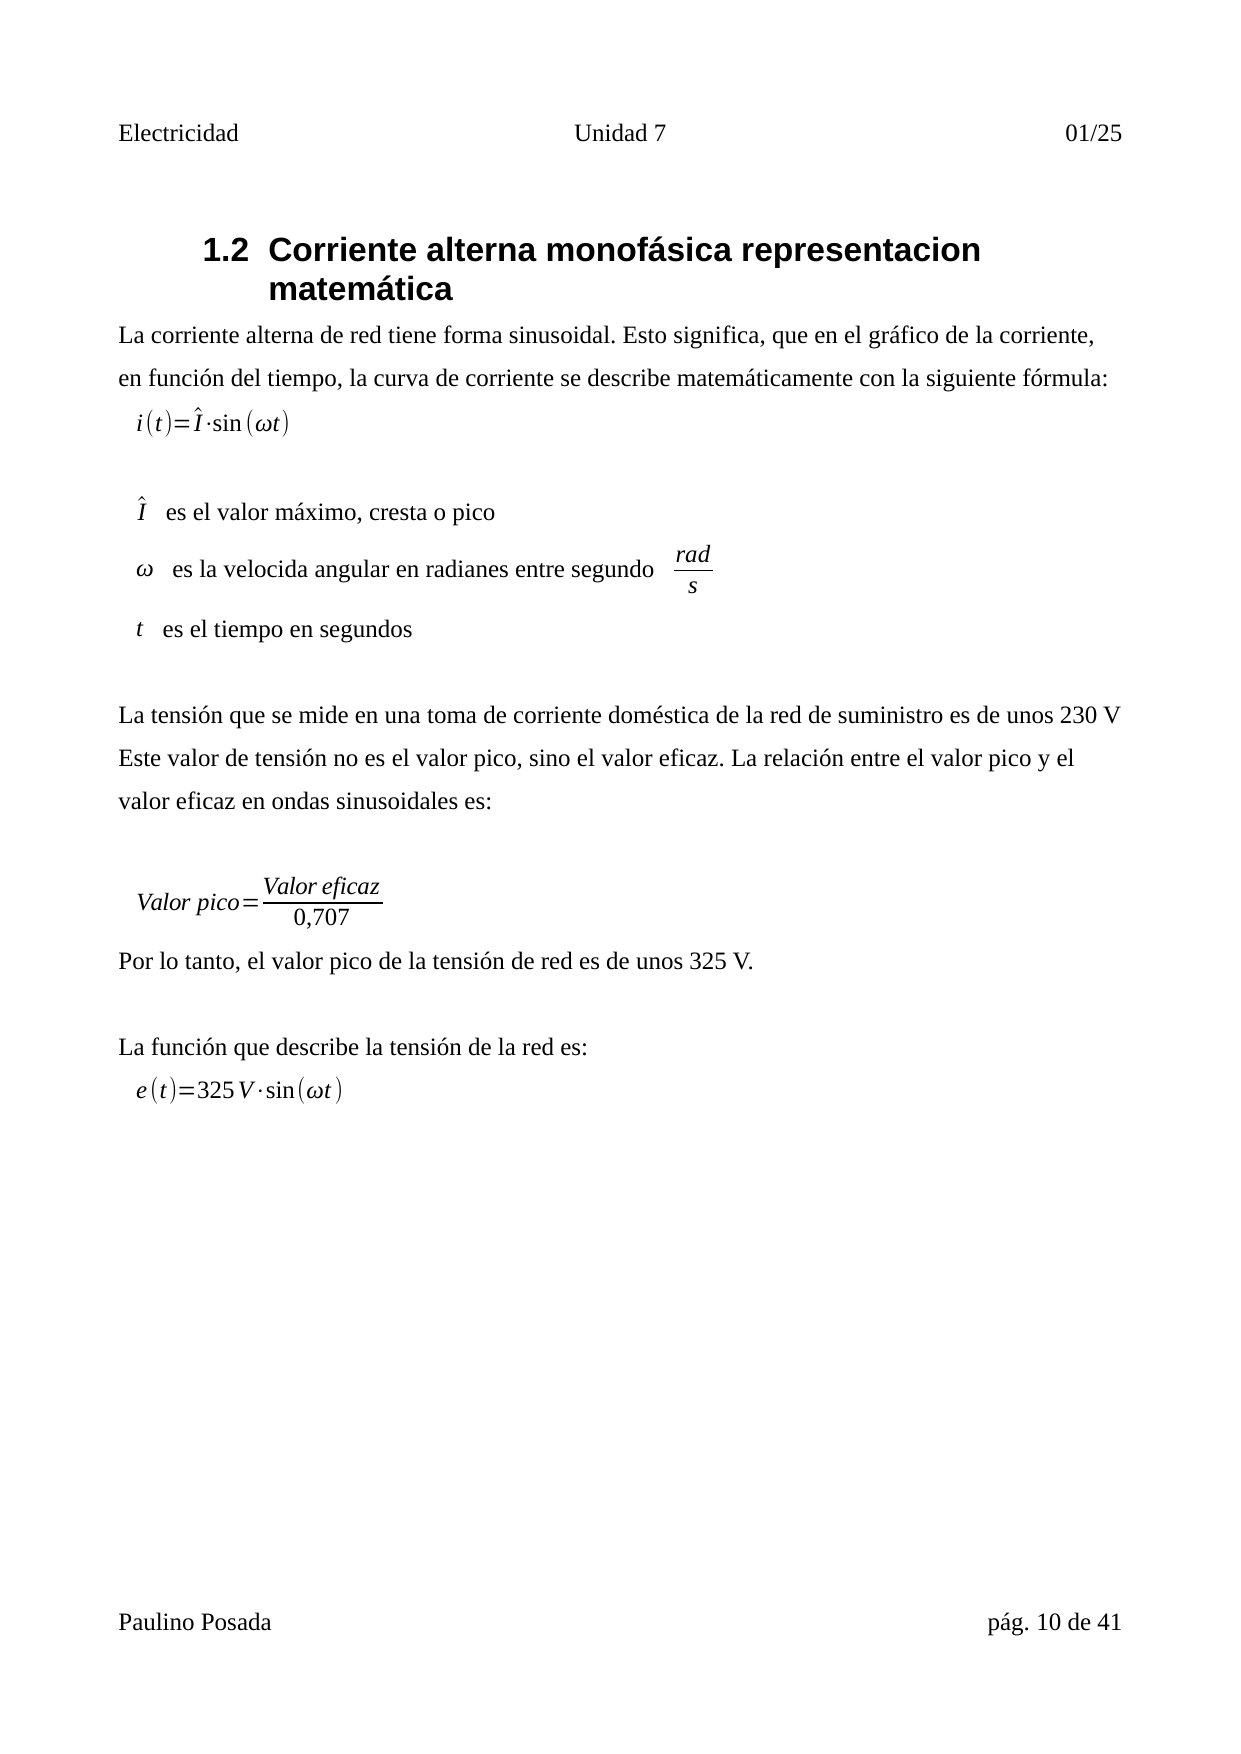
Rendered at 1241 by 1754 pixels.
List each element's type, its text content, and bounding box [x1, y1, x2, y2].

text es la velocida angular en radianes entre segundo [118, 541, 1122, 599]
text La tensión que se mide en una toma de corriente doméstica de la red de suministro es de unos 230 V Este valor de tensión no es el valor pico, sino el valor eficaz. La relación entre el valor pico y el valor eficaz en ondas sinusoidales es: [118, 700, 1122, 815]
text La función que describe la tensión de la red es: [118, 1032, 1122, 1061]
text La corriente alterna de red tiene forma sinusoidal. Esto significa, que en el gráfico de la corriente, en función del tiempo, la curva de corriente se describe matemáticamente con la siguiente fórmula: [118, 320, 1122, 392]
text es el valor máximo, cresta o pico [118, 496, 1122, 526]
subtitle Corriente alterna monofásica representacion matemática [193, 230, 1122, 307]
text Por lo tanto, el valor pico de la tensión de red es de unos 325 V. [118, 946, 1122, 975]
text es el tiempo en segundos [118, 614, 1122, 643]
